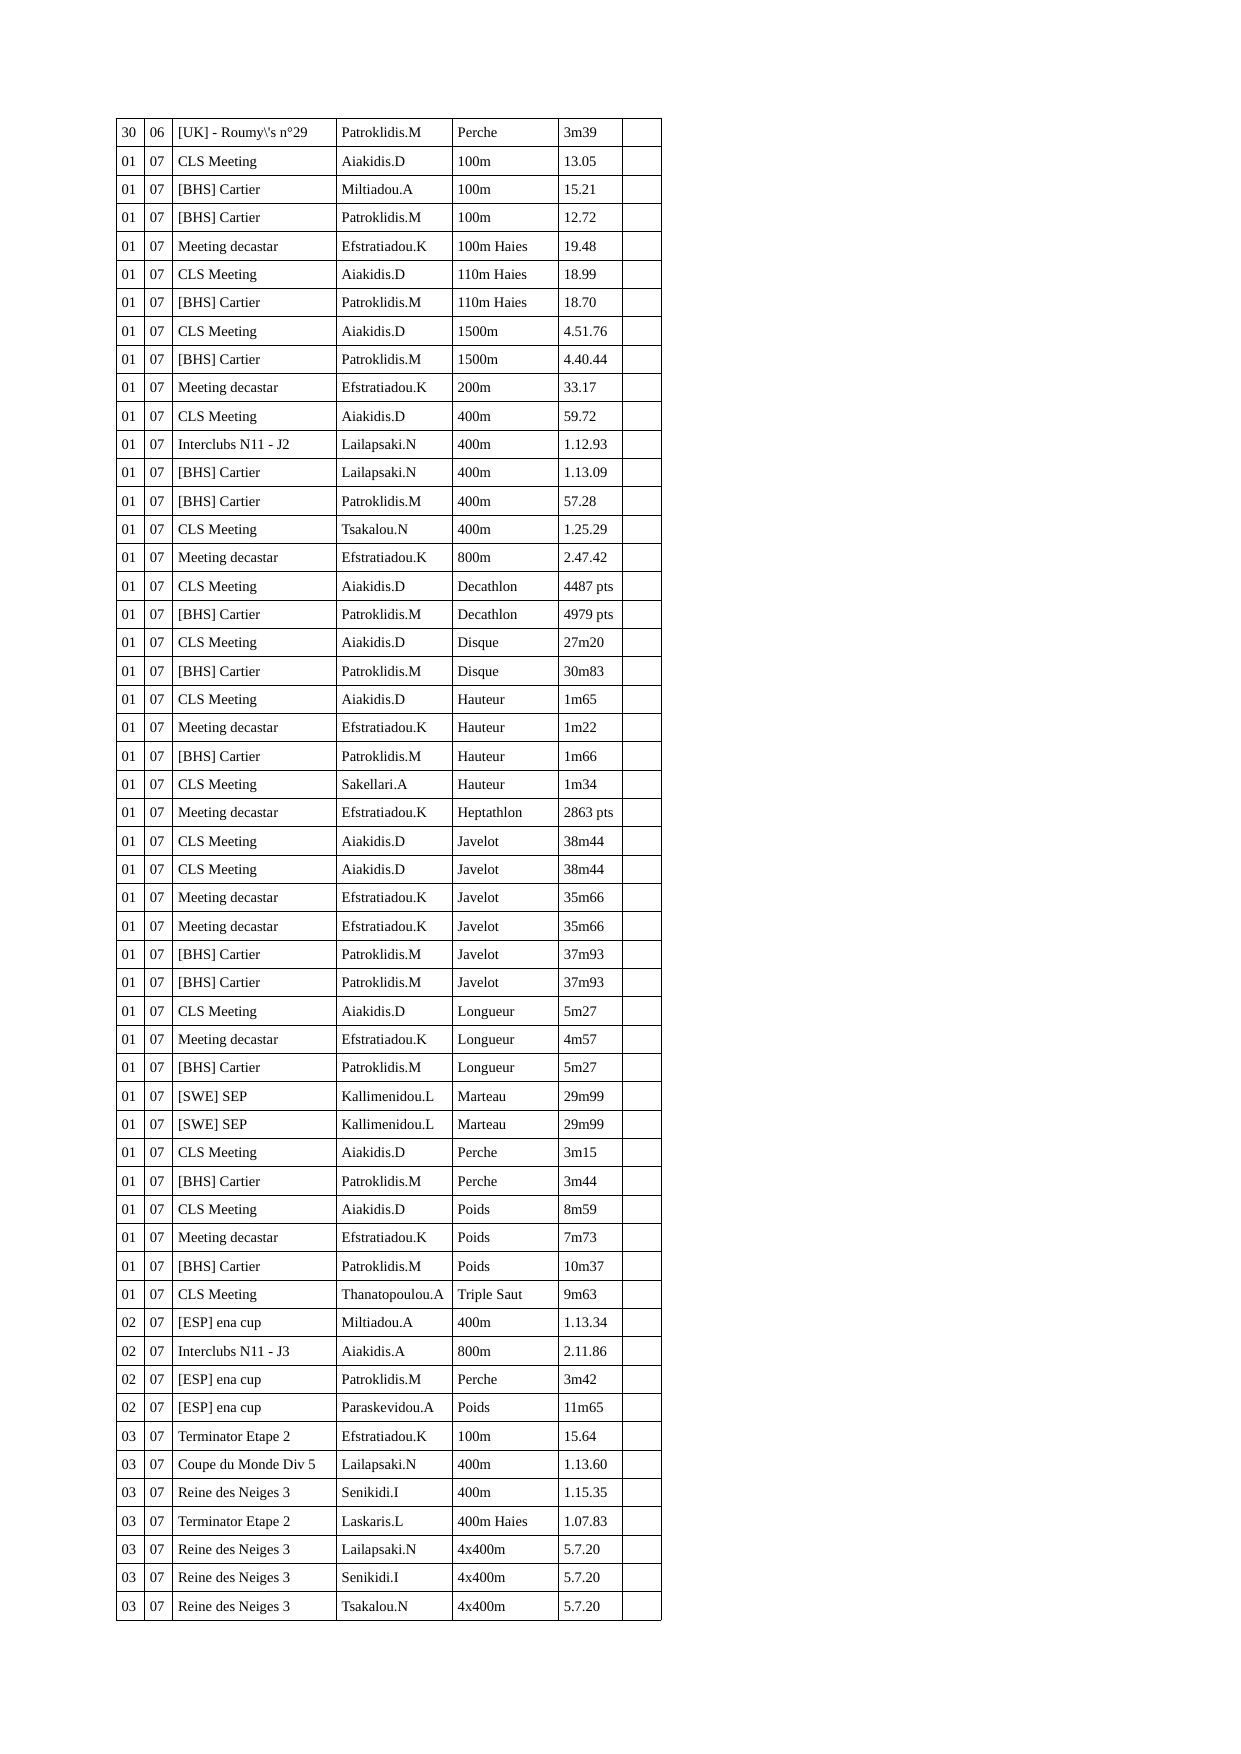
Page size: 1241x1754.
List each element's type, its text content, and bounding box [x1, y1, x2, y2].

table_cell 01 [117, 572, 144, 600]
table_cell 01 [117, 827, 144, 855]
table_cell 1.13.09 [559, 459, 622, 486]
table_cell 27m20 [559, 629, 622, 656]
table_cell Javelot [453, 941, 558, 968]
table_cell Aiakidis.D [337, 147, 452, 175]
table_cell 800m [453, 544, 558, 571]
table_cell 01 [117, 912, 144, 940]
table_cell [623, 771, 661, 798]
table_cell 400m [453, 459, 558, 486]
table_cell Meeting decastar [173, 232, 336, 260]
table_cell [623, 1167, 661, 1195]
table_cell 02 [117, 1394, 144, 1421]
table_cell Efstratiadou.K [337, 544, 452, 571]
table_cell 01 [117, 969, 144, 996]
table_cell Patroklidis.M [337, 601, 452, 628]
table_cell Reine des Neiges 3 [173, 1564, 336, 1591]
table_cell [623, 1451, 661, 1478]
table_cell Decathlon [453, 572, 558, 600]
table_cell 01 [117, 714, 144, 741]
table_cell Marteau [453, 1082, 558, 1110]
table_cell 07 [145, 487, 172, 515]
table_cell Meeting decastar [173, 714, 336, 741]
table_cell 100m [453, 1422, 558, 1450]
table_cell [623, 176, 661, 203]
table_cell 07 [145, 317, 172, 345]
table_cell 07 [145, 1111, 172, 1138]
table_cell 07 [145, 1451, 172, 1478]
table_cell CLS Meeting [173, 402, 336, 430]
table_cell 57.28 [559, 487, 622, 515]
table_cell CLS Meeting [173, 997, 336, 1025]
table_cell Aiakidis.D [337, 317, 452, 345]
table_cell Perche [453, 1139, 558, 1166]
table_cell [623, 799, 661, 826]
table_cell CLS Meeting [173, 771, 336, 798]
table_cell 03 [117, 1479, 144, 1506]
table_cell [BHS] Cartier [173, 289, 336, 316]
table_cell Patroklidis.M [337, 1252, 452, 1280]
table_cell 07 [145, 799, 172, 826]
table_cell Javelot [453, 856, 558, 883]
table_cell 200m [453, 374, 558, 401]
table_cell 35m66 [559, 912, 622, 940]
table_cell 1.15.35 [559, 1479, 622, 1506]
table_cell 110m Haies [453, 289, 558, 316]
table_cell CLS Meeting [173, 572, 336, 600]
table_cell 07 [145, 856, 172, 883]
table_cell 38m44 [559, 827, 622, 855]
table_cell [623, 459, 661, 486]
table_cell 01 [117, 1252, 144, 1280]
table_cell Patroklidis.M [337, 969, 452, 996]
table_cell 400m Haies [453, 1507, 558, 1535]
table_cell 01 [117, 487, 144, 515]
table_cell 07 [145, 346, 172, 373]
table_cell Senikidi.I [337, 1564, 452, 1591]
table_cell 9m63 [559, 1281, 622, 1308]
table_cell 02 [117, 1309, 144, 1336]
table_cell [BHS] Cartier [173, 1252, 336, 1280]
table_cell Kallimenidou.L [337, 1082, 452, 1110]
table_cell Meeting decastar [173, 1026, 336, 1053]
table_cell Marteau [453, 1111, 558, 1138]
table_cell Patroklidis.M [337, 1366, 452, 1393]
table_cell 07 [145, 1026, 172, 1053]
table_cell Javelot [453, 969, 558, 996]
table_cell 13.05 [559, 147, 622, 175]
table_cell 07 [145, 374, 172, 401]
table_cell Reine des Neiges 3 [173, 1479, 336, 1506]
table_cell Patroklidis.M [337, 1167, 452, 1195]
table_cell Aiakidis.D [337, 1196, 452, 1223]
table_cell 01 [117, 147, 144, 175]
table_cell 07 [145, 459, 172, 486]
table_cell Efstratiadou.K [337, 232, 452, 260]
table_cell 12.72 [559, 204, 622, 231]
table_cell 18.99 [559, 261, 622, 288]
table_cell Efstratiadou.K [337, 714, 452, 741]
table_cell 100m [453, 204, 558, 231]
table_cell 4.40.44 [559, 346, 622, 373]
table_cell [UK] - Roumy\'s n°29 [173, 119, 336, 146]
table_cell Coupe du Monde Div 5 [173, 1451, 336, 1478]
table_cell Efstratiadou.K [337, 884, 452, 911]
table_cell [623, 742, 661, 770]
table_cell 7m73 [559, 1224, 622, 1251]
table_cell 19.48 [559, 232, 622, 260]
table_cell [BHS] Cartier [173, 1167, 336, 1195]
table_cell Patroklidis.M [337, 204, 452, 231]
table_cell CLS Meeting [173, 1281, 336, 1308]
table_cell 1m22 [559, 714, 622, 741]
table_cell [623, 431, 661, 458]
table_cell Poids [453, 1224, 558, 1251]
table_cell [623, 1281, 661, 1308]
table_cell [623, 657, 661, 685]
table_cell [623, 402, 661, 430]
table_cell 59.72 [559, 402, 622, 430]
table_cell [623, 516, 661, 543]
table_cell [623, 1252, 661, 1280]
table_cell Disque [453, 657, 558, 685]
table_cell 07 [145, 1507, 172, 1535]
table_cell [SWE] SEP [173, 1082, 336, 1110]
table_cell 01 [117, 459, 144, 486]
table_cell Javelot [453, 912, 558, 940]
table_cell 07 [145, 686, 172, 713]
table_cell 35m66 [559, 884, 622, 911]
table_cell Lailapsaki.N [337, 1536, 452, 1563]
table_cell [BHS] Cartier [173, 346, 336, 373]
table_cell 01 [117, 742, 144, 770]
table_cell Longueur [453, 1026, 558, 1053]
table_cell [623, 1196, 661, 1223]
table_cell [BHS] Cartier [173, 601, 336, 628]
table_cell Aiakidis.D [337, 402, 452, 430]
table_cell 4487 pts [559, 572, 622, 600]
table_cell Decathlon [453, 601, 558, 628]
table_cell 03 [117, 1507, 144, 1535]
table_cell Hauteur [453, 714, 558, 741]
table_cell CLS Meeting [173, 629, 336, 656]
table_cell Aiakidis.D [337, 572, 452, 600]
table_cell 01 [117, 771, 144, 798]
table_cell Patroklidis.M [337, 941, 452, 968]
table_cell Terminator Etape 2 [173, 1507, 336, 1535]
table_cell [ESP] ena cup [173, 1394, 336, 1421]
table_cell 01 [117, 232, 144, 260]
table_cell 4.51.76 [559, 317, 622, 345]
table_cell Kallimenidou.L [337, 1111, 452, 1138]
table_cell Meeting decastar [173, 799, 336, 826]
table_cell 100m Haies [453, 232, 558, 260]
table_cell [BHS] Cartier [173, 204, 336, 231]
table_cell [623, 827, 661, 855]
table_cell 07 [145, 884, 172, 911]
table_cell 01 [117, 1224, 144, 1251]
table_cell [623, 544, 661, 571]
table_cell Meeting decastar [173, 884, 336, 911]
table_cell Lailapsaki.N [337, 431, 452, 458]
table_cell [623, 1536, 661, 1563]
table_cell [623, 941, 661, 968]
table_cell [SWE] SEP [173, 1111, 336, 1138]
table_cell [623, 346, 661, 373]
table_cell 01 [117, 941, 144, 968]
table_cell 03 [117, 1422, 144, 1450]
table_cell 07 [145, 516, 172, 543]
table_cell [623, 374, 661, 401]
table_cell [623, 1224, 661, 1251]
table_cell 1m34 [559, 771, 622, 798]
table_cell [623, 1111, 661, 1138]
table_cell 2863 pts [559, 799, 622, 826]
table_cell 3m44 [559, 1167, 622, 1195]
table_cell Longueur [453, 997, 558, 1025]
table_cell 1500m [453, 346, 558, 373]
table_cell Reine des Neiges 3 [173, 1536, 336, 1563]
table_cell CLS Meeting [173, 147, 336, 175]
table_cell 4x400m [453, 1536, 558, 1563]
table_cell 01 [117, 317, 144, 345]
table_cell Aiakidis.D [337, 261, 452, 288]
table_cell Triple Saut [453, 1281, 558, 1308]
table_cell 15.64 [559, 1422, 622, 1450]
table_cell 4979 pts [559, 601, 622, 628]
table_cell 01 [117, 884, 144, 911]
table_cell 01 [117, 431, 144, 458]
table_cell 15.21 [559, 176, 622, 203]
table_cell 07 [145, 629, 172, 656]
table_cell 03 [117, 1592, 144, 1620]
table_cell 400m [453, 1309, 558, 1336]
table_cell Terminator Etape 2 [173, 1422, 336, 1450]
table_cell [623, 261, 661, 288]
table_cell Meeting decastar [173, 912, 336, 940]
table_cell [ESP] ena cup [173, 1366, 336, 1393]
table_cell Miltiadou.A [337, 176, 452, 203]
table_cell 07 [145, 1592, 172, 1620]
table_cell [BHS] Cartier [173, 657, 336, 685]
table_cell Meeting decastar [173, 1224, 336, 1251]
table_cell Perche [453, 119, 558, 146]
table_cell [623, 601, 661, 628]
table_cell 07 [145, 827, 172, 855]
table_cell [BHS] Cartier [173, 176, 336, 203]
table_cell Longueur [453, 1054, 558, 1081]
table_cell 07 [145, 176, 172, 203]
table_cell [623, 1337, 661, 1365]
table_cell 10m37 [559, 1252, 622, 1280]
table_cell [623, 1422, 661, 1450]
table_cell [623, 629, 661, 656]
table_cell [623, 1366, 661, 1393]
table_cell Miltiadou.A [337, 1309, 452, 1336]
table_cell 1m65 [559, 686, 622, 713]
table_cell 03 [117, 1451, 144, 1478]
table_cell 02 [117, 1337, 144, 1365]
table_cell 01 [117, 289, 144, 316]
table_cell 07 [145, 1309, 172, 1336]
table_cell 01 [117, 856, 144, 883]
table_cell 07 [145, 997, 172, 1025]
table_cell [623, 1309, 661, 1336]
table_cell Interclubs N11 - J2 [173, 431, 336, 458]
table_cell Aiakidis.D [337, 629, 452, 656]
table_cell 07 [145, 572, 172, 600]
table_cell Heptathlon [453, 799, 558, 826]
table_cell 01 [117, 997, 144, 1025]
table_cell 07 [145, 941, 172, 968]
table_cell 07 [145, 1281, 172, 1308]
table_cell Perche [453, 1167, 558, 1195]
table_cell [623, 1054, 661, 1081]
table_cell [BHS] Cartier [173, 941, 336, 968]
table_cell 03 [117, 1564, 144, 1591]
table_cell 07 [145, 1394, 172, 1421]
table_cell [623, 317, 661, 345]
table_cell Sakellari.A [337, 771, 452, 798]
table_cell 30m83 [559, 657, 622, 685]
table_cell 07 [145, 1536, 172, 1563]
table_cell 30 [117, 119, 144, 146]
table_cell Hauteur [453, 742, 558, 770]
table_cell Efstratiadou.K [337, 1224, 452, 1251]
table_cell [623, 884, 661, 911]
table_cell Interclubs N11 - J3 [173, 1337, 336, 1365]
table_cell Lailapsaki.N [337, 459, 452, 486]
table_cell 01 [117, 629, 144, 656]
table_cell 400m [453, 402, 558, 430]
table_cell 07 [145, 1196, 172, 1223]
table_cell Poids [453, 1394, 558, 1421]
table_cell 400m [453, 1451, 558, 1478]
table_cell [623, 487, 661, 515]
table_cell 07 [145, 289, 172, 316]
table_cell 1.13.60 [559, 1451, 622, 1478]
table_cell 1.25.29 [559, 516, 622, 543]
table_cell 01 [117, 402, 144, 430]
table_cell 07 [145, 1082, 172, 1110]
table_cell [623, 1394, 661, 1421]
table_cell [623, 1139, 661, 1166]
table_cell 01 [117, 1111, 144, 1138]
table_cell 02 [117, 1366, 144, 1393]
table_cell 800m [453, 1337, 558, 1365]
table_cell 01 [117, 204, 144, 231]
table_cell Patroklidis.M [337, 1054, 452, 1081]
table_cell 5.7.20 [559, 1592, 622, 1620]
table_cell 07 [145, 1252, 172, 1280]
table_cell 07 [145, 657, 172, 685]
table_cell 07 [145, 1564, 172, 1591]
table_cell 4x400m [453, 1592, 558, 1620]
table_cell 2.47.42 [559, 544, 622, 571]
table_cell Lailapsaki.N [337, 1451, 452, 1478]
table_cell 29m99 [559, 1111, 622, 1138]
table_cell 33.17 [559, 374, 622, 401]
table_cell [623, 1026, 661, 1053]
table_cell 07 [145, 1167, 172, 1195]
table_cell 01 [117, 346, 144, 373]
table_cell 07 [145, 912, 172, 940]
table_cell 01 [117, 516, 144, 543]
table_cell 07 [145, 261, 172, 288]
table_cell [623, 119, 661, 146]
table_cell 07 [145, 714, 172, 741]
table_cell Poids [453, 1196, 558, 1223]
table_cell 5m27 [559, 1054, 622, 1081]
table_cell 1m66 [559, 742, 622, 770]
table_cell Patroklidis.M [337, 119, 452, 146]
table_cell [BHS] Cartier [173, 969, 336, 996]
table_cell [623, 1592, 661, 1620]
table_cell 5.7.20 [559, 1564, 622, 1591]
table_cell 01 [117, 601, 144, 628]
table_cell Reine des Neiges 3 [173, 1592, 336, 1620]
table_cell 07 [145, 402, 172, 430]
table_cell 110m Haies [453, 261, 558, 288]
table_cell 11m65 [559, 1394, 622, 1421]
table_cell 2.11.86 [559, 1337, 622, 1365]
table_cell [623, 232, 661, 260]
table_cell Poids [453, 1252, 558, 1280]
table_cell Paraskevidou.A [337, 1394, 452, 1421]
table_cell [BHS] Cartier [173, 1054, 336, 1081]
table_cell CLS Meeting [173, 856, 336, 883]
table_cell 4x400m [453, 1564, 558, 1591]
table_cell Perche [453, 1366, 558, 1393]
table_cell 06 [145, 119, 172, 146]
table_cell 01 [117, 1139, 144, 1166]
table_cell [BHS] Cartier [173, 459, 336, 486]
table_cell 100m [453, 147, 558, 175]
table_cell [623, 1082, 661, 1110]
table_cell CLS Meeting [173, 317, 336, 345]
table_cell CLS Meeting [173, 516, 336, 543]
table_cell 07 [145, 1422, 172, 1450]
table_cell 1.12.93 [559, 431, 622, 458]
table_cell 07 [145, 1224, 172, 1251]
table_cell 37m93 [559, 941, 622, 968]
table_cell [623, 147, 661, 175]
table_cell CLS Meeting [173, 1139, 336, 1166]
table_cell 38m44 [559, 856, 622, 883]
table_cell 400m [453, 431, 558, 458]
table_cell Aiakidis.D [337, 686, 452, 713]
table_cell Javelot [453, 884, 558, 911]
table_cell 4m57 [559, 1026, 622, 1053]
table_cell [623, 1479, 661, 1506]
table_cell 5.7.20 [559, 1536, 622, 1563]
table_cell 01 [117, 176, 144, 203]
table_cell Patroklidis.M [337, 657, 452, 685]
table_cell 37m93 [559, 969, 622, 996]
table_cell 07 [145, 1139, 172, 1166]
table_cell Hauteur [453, 686, 558, 713]
table_cell CLS Meeting [173, 686, 336, 713]
table_cell Aiakidis.D [337, 997, 452, 1025]
table_cell 07 [145, 544, 172, 571]
table_cell 29m99 [559, 1082, 622, 1110]
table_cell 18.70 [559, 289, 622, 316]
table_cell [623, 856, 661, 883]
table_cell 07 [145, 232, 172, 260]
table_cell 07 [145, 969, 172, 996]
table_cell [623, 686, 661, 713]
table_cell [623, 912, 661, 940]
table_cell 07 [145, 742, 172, 770]
table_cell [BHS] Cartier [173, 742, 336, 770]
table_cell Efstratiadou.K [337, 799, 452, 826]
table_cell Senikidi.I [337, 1479, 452, 1506]
table_cell [623, 572, 661, 600]
table_cell Aiakidis.D [337, 856, 452, 883]
table_cell 100m [453, 176, 558, 203]
table_cell 07 [145, 431, 172, 458]
table_cell 1.07.83 [559, 1507, 622, 1535]
table_cell CLS Meeting [173, 261, 336, 288]
table_cell 07 [145, 1366, 172, 1393]
table_cell 01 [117, 261, 144, 288]
table_cell Hauteur [453, 771, 558, 798]
table_cell [BHS] Cartier [173, 487, 336, 515]
table_cell 03 [117, 1536, 144, 1563]
table_cell Aiakidis.D [337, 1139, 452, 1166]
table_cell 400m [453, 516, 558, 543]
table_cell 01 [117, 1082, 144, 1110]
table_cell Efstratiadou.K [337, 1422, 452, 1450]
table_cell 07 [145, 204, 172, 231]
table_cell Efstratiadou.K [337, 912, 452, 940]
table_cell 01 [117, 686, 144, 713]
table_cell 07 [145, 1337, 172, 1365]
table_cell Patroklidis.M [337, 742, 452, 770]
table_cell Laskaris.L [337, 1507, 452, 1535]
table_cell Meeting decastar [173, 544, 336, 571]
table_cell 07 [145, 1479, 172, 1506]
table_cell [623, 289, 661, 316]
table_cell Patroklidis.M [337, 487, 452, 515]
table_cell Tsakalou.N [337, 1592, 452, 1620]
table_cell 01 [117, 799, 144, 826]
table_cell Tsakalou.N [337, 516, 452, 543]
table_cell 400m [453, 1479, 558, 1506]
table_cell 01 [117, 657, 144, 685]
table_cell 3m39 [559, 119, 622, 146]
table_cell Patroklidis.M [337, 346, 452, 373]
table_cell Patroklidis.M [337, 289, 452, 316]
table_cell Thanatopoulou.A [337, 1281, 452, 1308]
table_cell 01 [117, 544, 144, 571]
table_cell [623, 997, 661, 1025]
table_cell [623, 1507, 661, 1535]
table_cell [623, 204, 661, 231]
table_cell Aiakidis.A [337, 1337, 452, 1365]
table_cell Efstratiadou.K [337, 374, 452, 401]
table_cell [623, 714, 661, 741]
table_cell Disque [453, 629, 558, 656]
table_cell 01 [117, 1196, 144, 1223]
table_cell 400m [453, 487, 558, 515]
table_cell 1.13.34 [559, 1309, 622, 1336]
table_cell 3m42 [559, 1366, 622, 1393]
table_cell 5m27 [559, 997, 622, 1025]
table_cell 1500m [453, 317, 558, 345]
table_cell CLS Meeting [173, 827, 336, 855]
table_cell Meeting decastar [173, 374, 336, 401]
table_cell 01 [117, 1026, 144, 1053]
table_cell 07 [145, 601, 172, 628]
table_cell [623, 1564, 661, 1591]
table_cell 01 [117, 1167, 144, 1195]
table_cell [623, 969, 661, 996]
table_cell [ESP] ena cup [173, 1309, 336, 1336]
table_cell 01 [117, 1054, 144, 1081]
table_cell Aiakidis.D [337, 827, 452, 855]
table_cell Efstratiadou.K [337, 1026, 452, 1053]
table_cell Javelot [453, 827, 558, 855]
table_cell 07 [145, 147, 172, 175]
table_cell 01 [117, 1281, 144, 1308]
table_cell 07 [145, 1054, 172, 1081]
table_cell 07 [145, 771, 172, 798]
table_cell 01 [117, 374, 144, 401]
table_cell CLS Meeting [173, 1196, 336, 1223]
table_cell 8m59 [559, 1196, 622, 1223]
table_cell 3m15 [559, 1139, 622, 1166]
